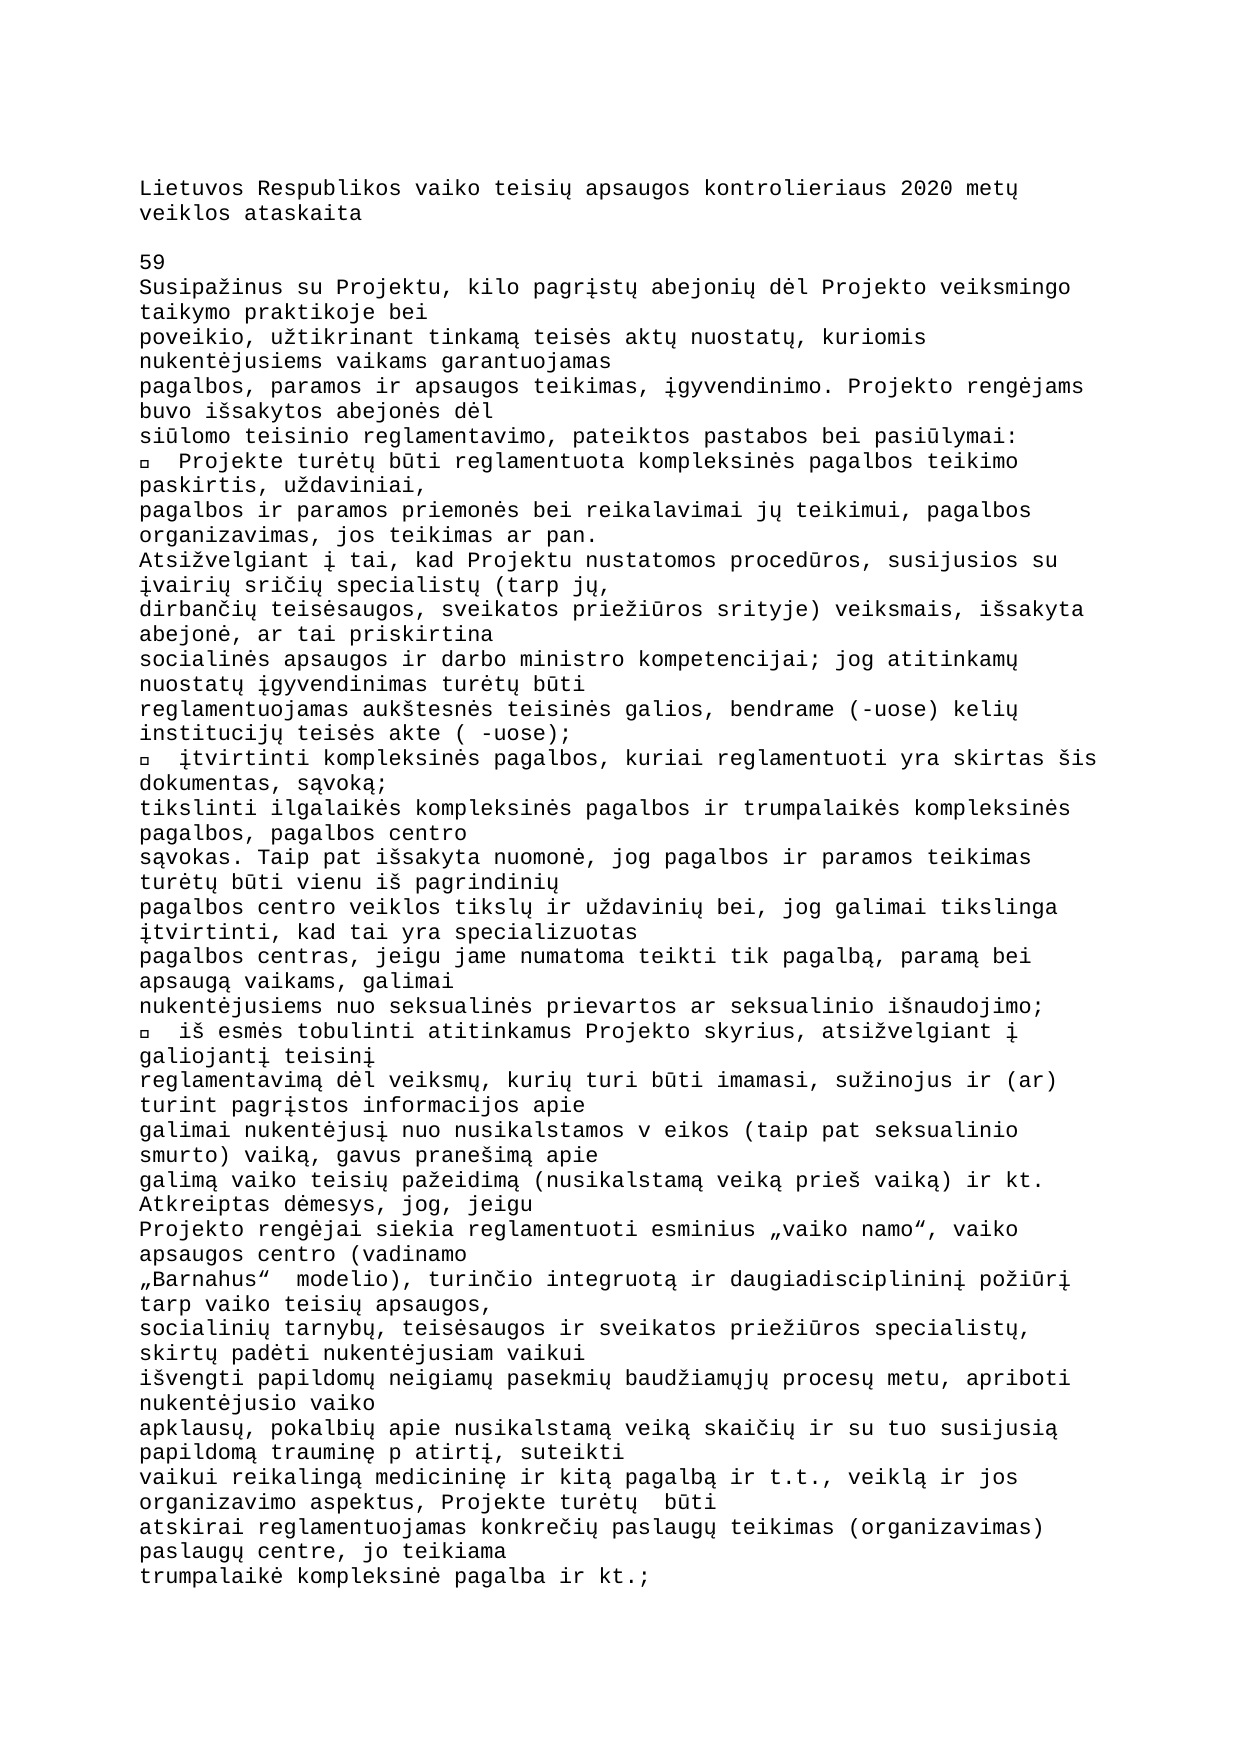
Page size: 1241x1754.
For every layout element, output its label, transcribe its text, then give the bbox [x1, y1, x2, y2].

text Projekto rengėjai siekia reglamentuoti esminius „vaiko namo“, vaiko apsaugos centro (vadinamo [139, 1218, 1101, 1268]
text Lietuvos Respublikos vaiko teisių apsaugos kontrolieriaus 2020 metų veiklos ataskaita [139, 177, 1101, 227]
text „Barnahus“ modelio), turinčio integruotą ir daugiadisciplininį požiūrį tarp vaiko teisių apsaugos, [139, 1268, 1101, 1318]
text socialinės apsaugos ir darbo ministro kompetencijai; jog atitinkamų nuostatų įgyvendinimas turėtų būti [139, 648, 1101, 698]
text pagalbos ir paramos priemonės bei reikalavimai jų teikimui, pagalbos organizavimas, jos teikimas ar pan. [139, 499, 1101, 549]
text  iš esmės tobulinti atitinkamus Projekto skyrius, atsižvelgiant į galiojantį teisinį [139, 1020, 1101, 1070]
text atskirai reglamentuojamas konkrečių paslaugų teikimas (organizavimas) paslaugų centre, jo teikiama [139, 1516, 1101, 1566]
text dirbančių teisėsaugos, sveikatos priežiūros srityje) veiksmais, išsakyta abejonė, ar tai priskirtina [139, 599, 1101, 648]
text pagalbos centro veiklos tikslų ir uždavinių bei, jog galimai tikslinga įtvirtinti, kad tai yra specializuotas [139, 896, 1101, 946]
text apklausų, pokalbių apie nusikalstamą veiką skaičių ir su tuo susijusią papildomą trauminę p atirtį, suteikti [139, 1417, 1101, 1466]
text galimai nukentėjusį nuo nusikalstamos v eikos (taip pat seksualinio smurto) vaiką, gavus pranešimą apie [139, 1119, 1101, 1169]
text pagalbos, paramos ir apsaugos teikimas, įgyvendinimo. Projekto rengėjams buvo išsakytos abejonės dėl [139, 376, 1101, 425]
text išvengti papildomų neigiamų pasekmių baudžiamųjų procesų metu, apriboti nukentėjusio vaiko [139, 1367, 1101, 1417]
text sąvokas. Taip pat išsakyta nuomonė, jog pagalbos ir paramos teikimas turėtų būti vienu iš pagrindinių [139, 847, 1101, 896]
text vaikui reikalingą medicininę ir kitą pagalbą ir t.t., veiklą ir jos organizavimo aspektus, Projekte turėtų būti [139, 1466, 1101, 1516]
text poveikio, užtikrinant tinkamą teisės aktų nuostatų, kuriomis nukentėjusiems vaikams garantuojamas [139, 326, 1101, 376]
text nukentėjusiems nuo seksualinės prievartos ar seksualinio išnaudojimo; [139, 995, 1101, 1020]
text Atsižvelgiant į tai, kad Projektu nustatomos procedūros, susijusios su įvairių sričių specialistų (tarp jų, [139, 549, 1101, 599]
text galimą vaiko teisių pažeidimą (nusikalstamą veiką prieš vaiką) ir kt. Atkreiptas dėmesys, jog, jeigu [139, 1169, 1101, 1218]
text siūlomo teisinio reglamentavimo, pateiktos pastabos bei pasiūlymai: [139, 425, 1101, 450]
text reglamentuojamas aukštesnės teisinės galios, bendrame (-uose) kelių institucijų teisės akte ( -uose); [139, 698, 1101, 747]
text socialinių tarnybų, teisėsaugos ir sveikatos priežiūros specialistų, skirtų padėti nukentėjusiam vaikui [139, 1318, 1101, 1367]
text reglamentavimą dėl veiksmų, kurių turi būti imamasi, sužinojus ir (ar) turint pagrįstos informacijos apie [139, 1070, 1101, 1119]
text pagalbos centras, jeigu jame numatoma teikti tik pagalbą, paramą bei apsaugą vaikams, galimai [139, 946, 1101, 995]
text trumpalaikė kompleksinė pagalba ir kt.; [139, 1566, 1101, 1590]
text 59 [139, 252, 1101, 276]
text  įtvirtinti kompleksinės pagalbos, kuriai reglamentuoti yra skirtas šis dokumentas, sąvoką; [139, 747, 1101, 797]
text Susipažinus su Projektu, kilo pagrįstų abejonių dėl Projekto veiksmingo taikymo praktikoje bei [139, 276, 1101, 326]
text tikslinti ilgalaikės kompleksinės pagalbos ir trumpalaikės kompleksinės pagalbos, pagalbos centro [139, 797, 1101, 847]
text  Projekte turėtų būti reglamentuota kompleksinės pagalbos teikimo paskirtis, uždaviniai, [139, 450, 1101, 499]
